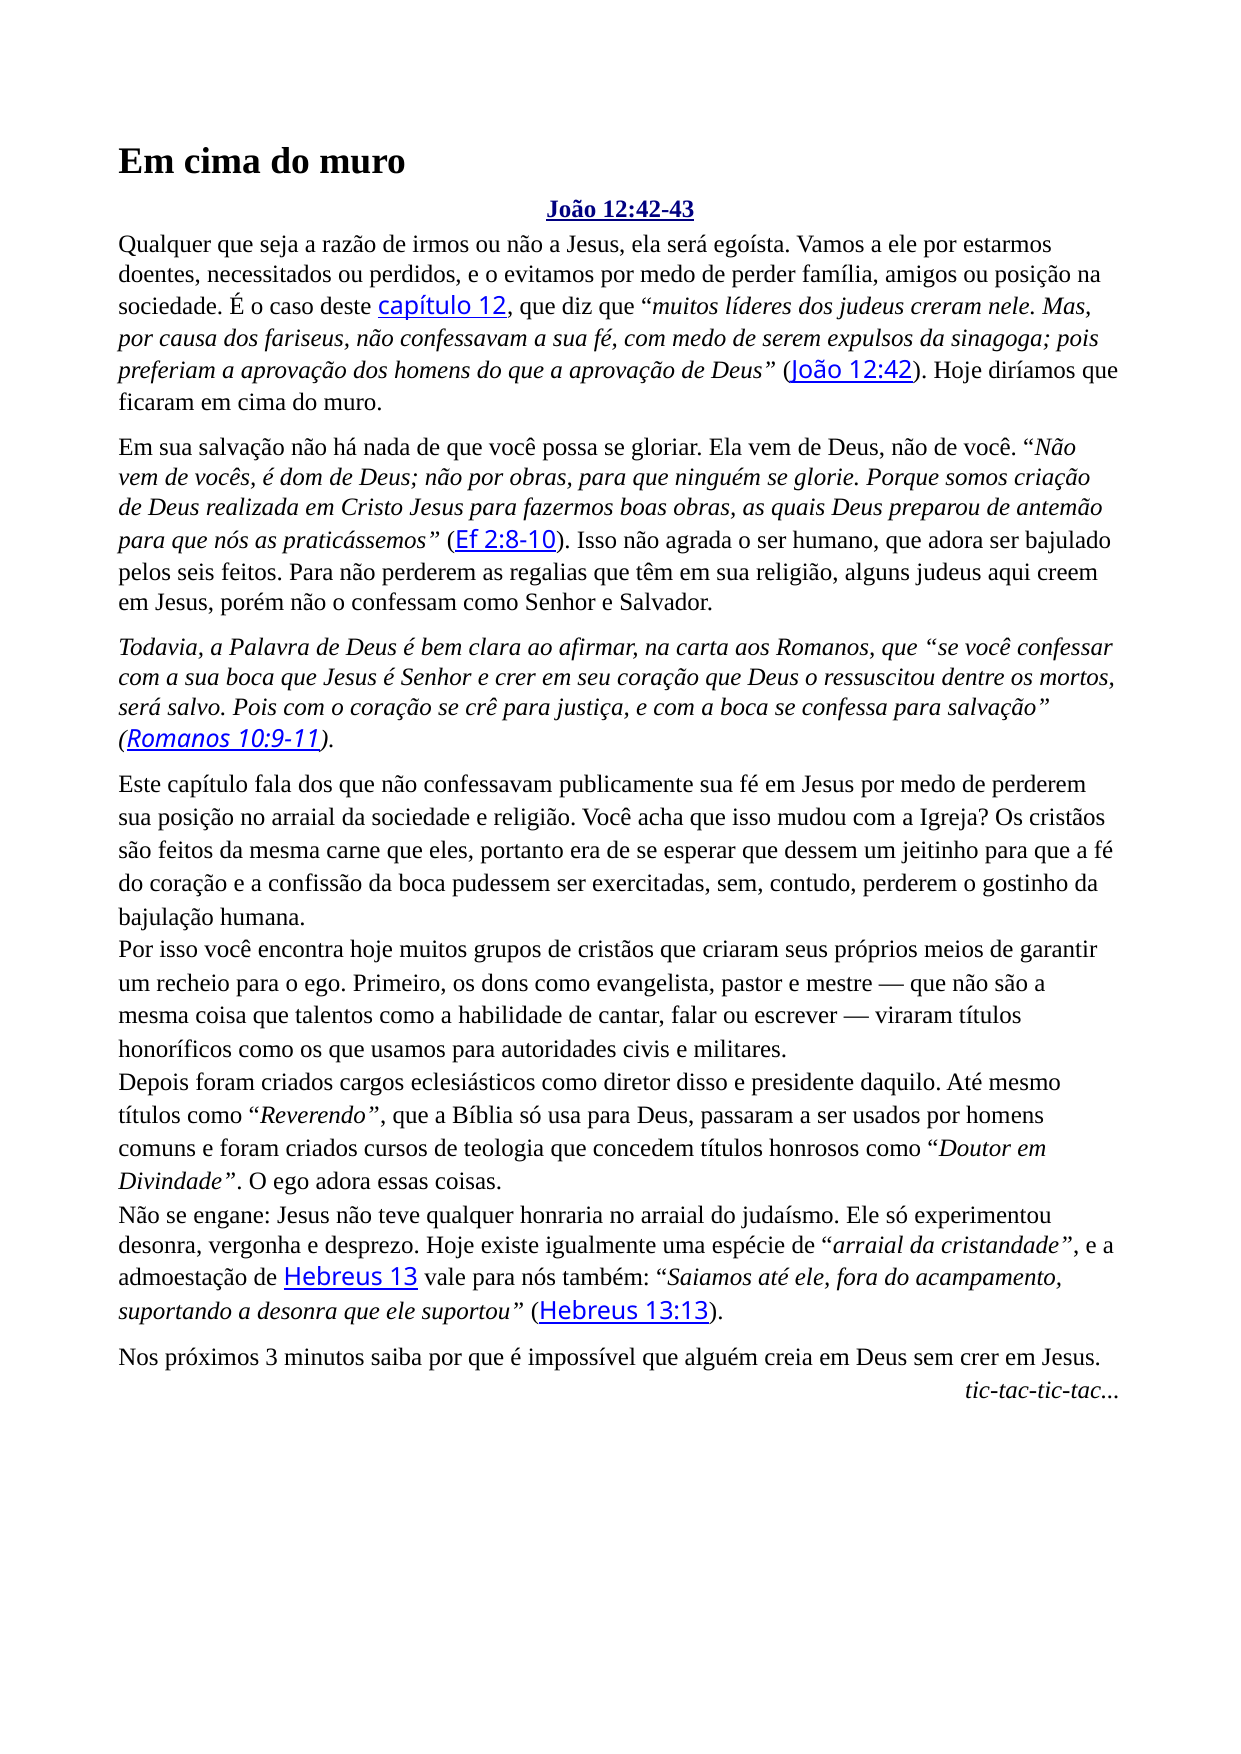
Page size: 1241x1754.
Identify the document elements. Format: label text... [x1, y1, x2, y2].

text Este capítulo fala dos que não confessavam publicamente sua fé em Jesus por medo de perderem sua posição no arraial da sociedade e religião. Você acha que isso mudou com a Igreja? Os cristãos são feitos da mesma carne que eles, portanto era de se esperar que dessem um jeitinho para que a fé do coração e a confissão da boca pudessem ser exercitadas, sem, contudo, perderem o gostinho da bajulação humana. [118, 769, 1122, 930]
text Depois foram criados cargos eclesiásticos como diretor disso e presidente daquilo. Até mesmo títulos como “Reverendo”, que a Bíblia só usa para Deus, passaram a ser usados por homens comuns e foram criados cursos de teologia que concedem títulos honrosos como “Doutor em Divindade”. O ego adora essas coisas. [118, 1067, 1122, 1194]
text Por isso você encontra hoje muitos grupos de cristãos que criaram seus próprios meios de garantir um recheio para o ego. Primeiro, os dons como evangelista, pastor e mestre — que não são a mesma coisa que talentos como a habilidade de cantar, falar ou escrever — viraram títulos honoríficos como os que usamos para autoridades civis e militares. [118, 934, 1122, 1062]
text João 12:42-43 [118, 194, 1122, 223]
text Qualquer que seja a razão de irmos ou não a Jesus, ela será egoísta. Vamos a ele por estarmos doentes, necessitados ou perdidos, e o evitamos por medo de perder família, amigos ou posição na sociedade. É o caso deste capítulo 12, que diz que “muitos líderes dos judeus creram nele. Mas, por causa dos fariseus, não confessavam a sua fé, com medo de serem expulsos da sinagoga; pois preferiam a aprovação dos homens do que a aprovação de Deus” (João 12:42). Hoje diríamos que ficaram em cima do muro. [118, 228, 1122, 416]
text Todavia, a Palavra de Deus é bem clara ao afirmar, na carta aos Romanos, que “se você confessar com a sua boca que Jesus é Senhor e crer em seu coração que Deus o ressuscitou dentre os mortos, será salvo. Pois com o coração se crê para justiça, e com a boca se confessa para salvação” (Romanos 10:9-11). [118, 630, 1122, 755]
text Não se engane: Jesus não teve qualquer honraria no arraial do judaísmo. Ele só experimentou desonra, vergonha e desprezo. Hoje existe igualmente uma espécie de “arraial da cristandade”, e a admoestação de Hebreus 13 vale para nós também: “Saiamos até ele, fora do acampamento, suportando a desonra que ele suportou” (Hebreus 13:13). [118, 1199, 1122, 1327]
subtitle Em cima do muro [118, 139, 1122, 182]
text Em sua salvação não há nada de que você possa se gloriar. Ela vem de Deus, não de você. “Não vem de vocês, é dom de Deus; não por obras, para que ninguém se glorie. Porque somos criação de Deus realizada em Cristo Jesus para fazermos boas obras, as quais Deus preparou de antemão para que nós as praticássemos” (Ef 2:8-10). Isso não agrada o ser humano, que adora ser bajulado pelos seis feitos. Para não perderem as regalias que têm em sua religião, alguns judeus aqui creem em Jesus, porém não o confessam como Senhor e Salvador. [118, 431, 1122, 616]
text Nos próximos 3 minutos saiba por que é impossível que alguém creia em Deus sem crer em Jesus. [118, 1342, 1122, 1371]
text tic-tac-tic-tac... [118, 1375, 1122, 1404]
